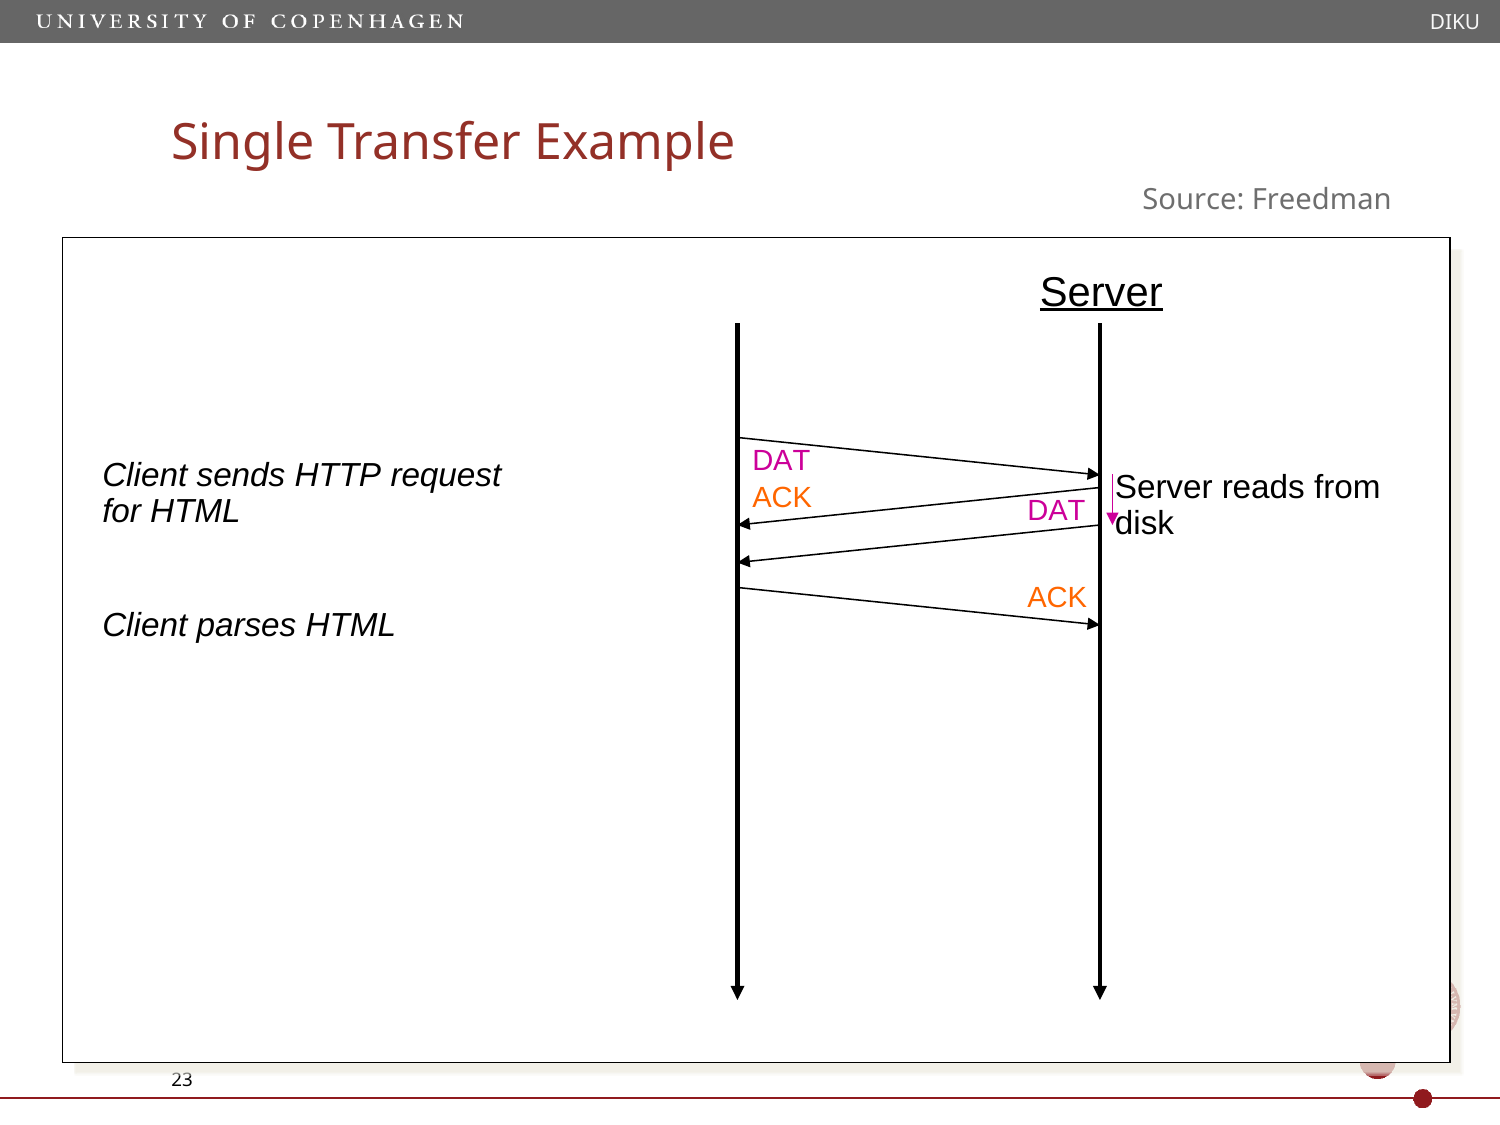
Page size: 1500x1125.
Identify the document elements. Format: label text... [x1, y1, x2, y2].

text_box ACK [758, 490, 765, 499]
text_box [171, 1067, 522, 1092]
text_box Source: Freedman [1127, 172, 1447, 223]
text_box ACK [737, 488, 838, 525]
text_box ACK [1012, 575, 1113, 625]
text_box Server reads from disk [1099, 462, 1438, 526]
text_box DIKU [469, 0, 1495, 43]
text_box [62, 237, 1450, 1063]
text_box DAT [1012, 487, 1113, 538]
text_box DAT [737, 437, 838, 488]
text_box ACK [797, 488, 805, 497]
text_box Client parses HTML [87, 600, 538, 663]
text_box Server [1025, 262, 1211, 325]
text_box Client sends HTTP request for HTML [87, 450, 538, 513]
picture [0, 910, 1500, 1122]
title Single Transfer Example [171, 75, 1329, 171]
